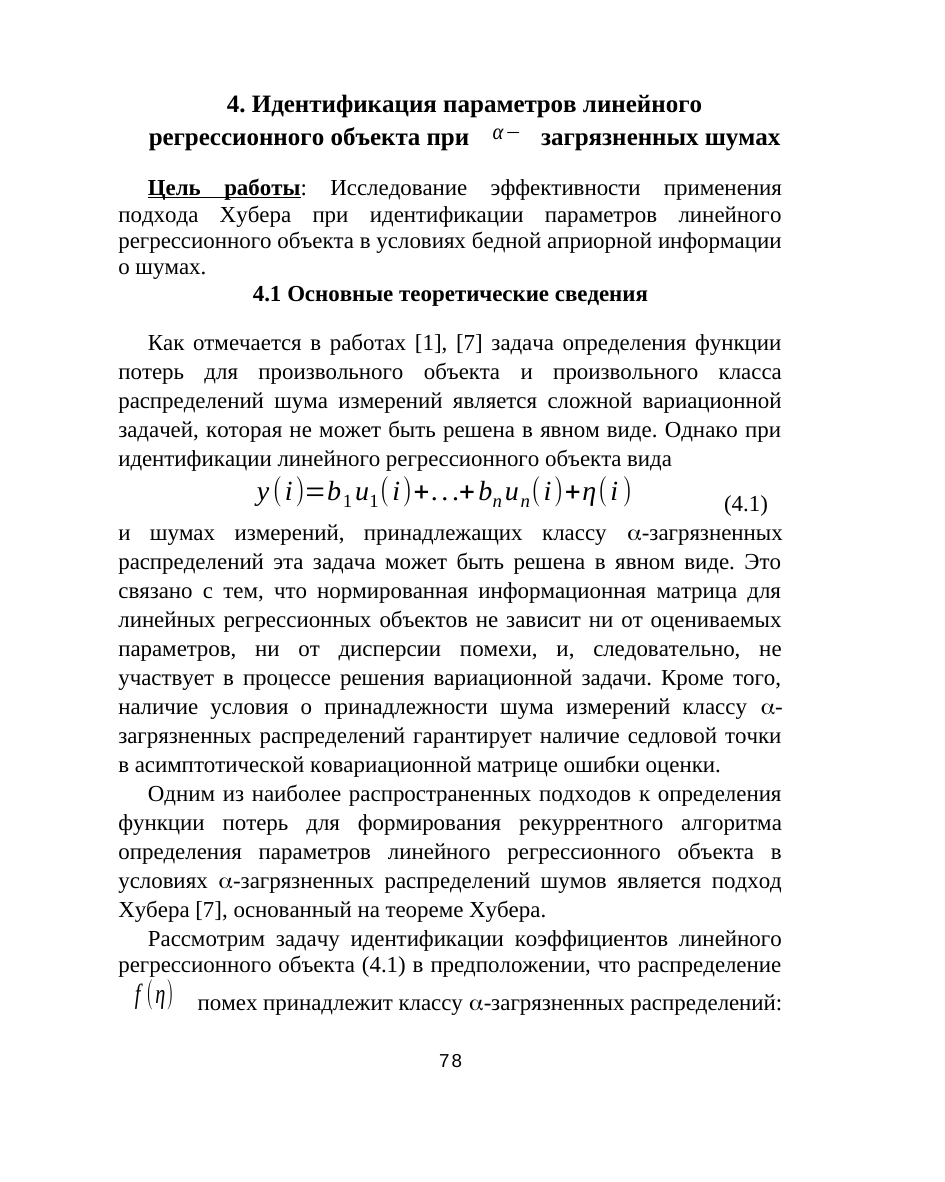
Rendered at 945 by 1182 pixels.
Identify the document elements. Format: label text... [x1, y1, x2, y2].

text Как отмечается в работах [1], [7] задача определения функции потерь для произвольного объекта и произвольного класса распределений шума измерений является сложной вариационной задачей, которая не может быть решена в явном виде. Однако при идентификации линейного регрессионного объекта вида [118, 329, 783, 472]
text 4. Идентификация параметров линейного регрессионного объекта при загрязненных шумах [146, 89, 783, 151]
text Рассмотрим задачу идентификации коэффициентов линейного регрессионного объекта (4.1) в предположении, что распределение помех принадлежит классу -загрязненных распределений: [118, 925, 783, 1016]
text 4.1 Основные теоретические сведения [118, 280, 783, 306]
text Одним из наиболее распространенных подходов к определения функции потерь для формирования рекуррентного алгоритма определения параметров линейного регрессионного объекта в условиях -загрязненных распределений шумов является подход Хубера [7], основанный на теореме Хубера. [118, 780, 783, 922]
text Цель работы: Исследование эффективности применения подхода Хубера при идентификации параметров линейного регрессионного объекта в условиях бедной априорной информации о шумах. [118, 174, 783, 280]
text (4.1) [118, 474, 783, 517]
text и шумах измерений, принадлежащих классу -загрязненных распределений эта задача может быть решена в явном виде. Это связано с тем, что нормированная информационная матрица для линейных регрессионных объектов не зависит ни от оцениваемых параметров, ни от дисперсии помехи, и, следовательно, не участвует в процессе решения вариационной задачи. Кроме того, наличие условия о принадлежности шума измерений классу -загрязненных распределений гарантирует наличие седловой точки в асимптотической ковариационной матрице ошибки оценки. [118, 519, 783, 777]
